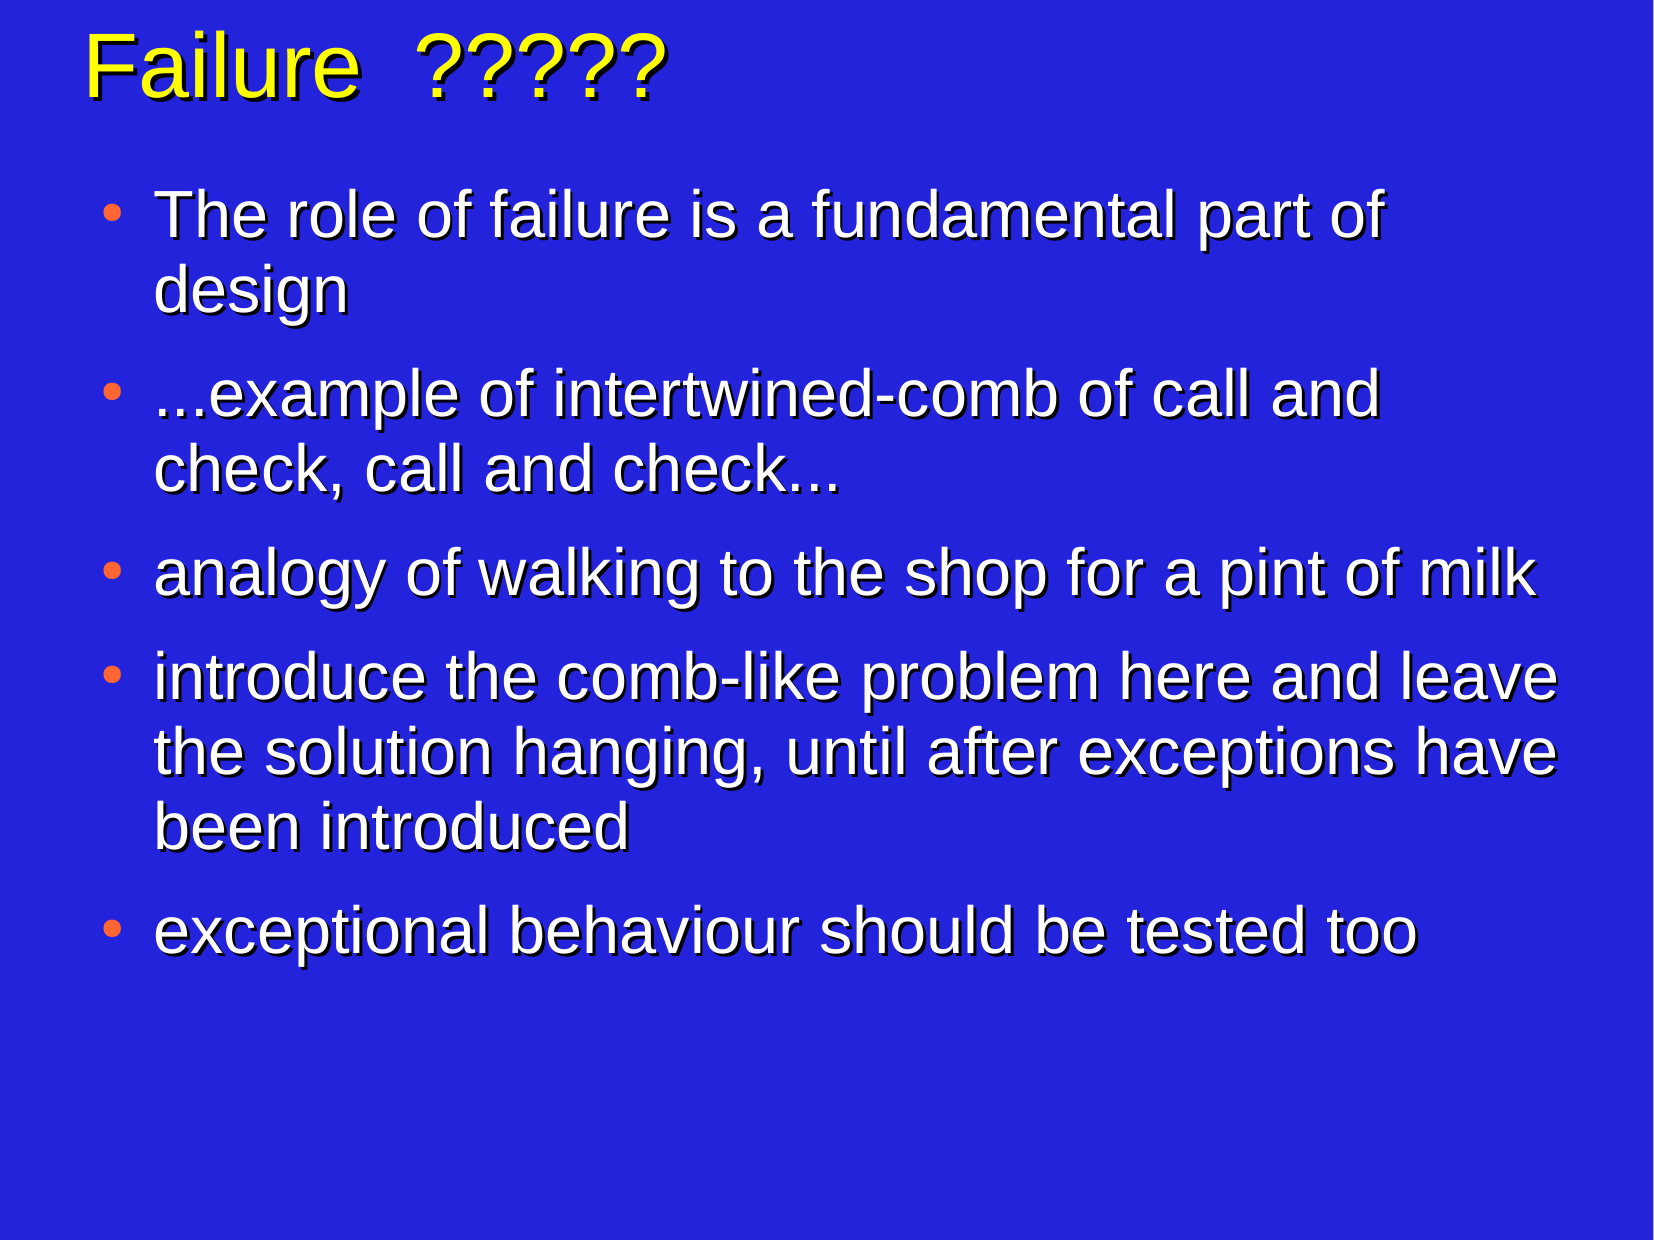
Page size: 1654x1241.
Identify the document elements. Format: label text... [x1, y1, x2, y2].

list The role of failure is a fundamental part of design ...example of intertwined-comb of call and check, call and check... analogy of walking to the shop for a pint of milk introduce the comb-like problem here and leave the solution hanging, until after exceptions have been introduced exceptional behaviour should be tested too [82, 177, 1571, 1182]
title Failure ????? [82, 2, 1571, 130]
